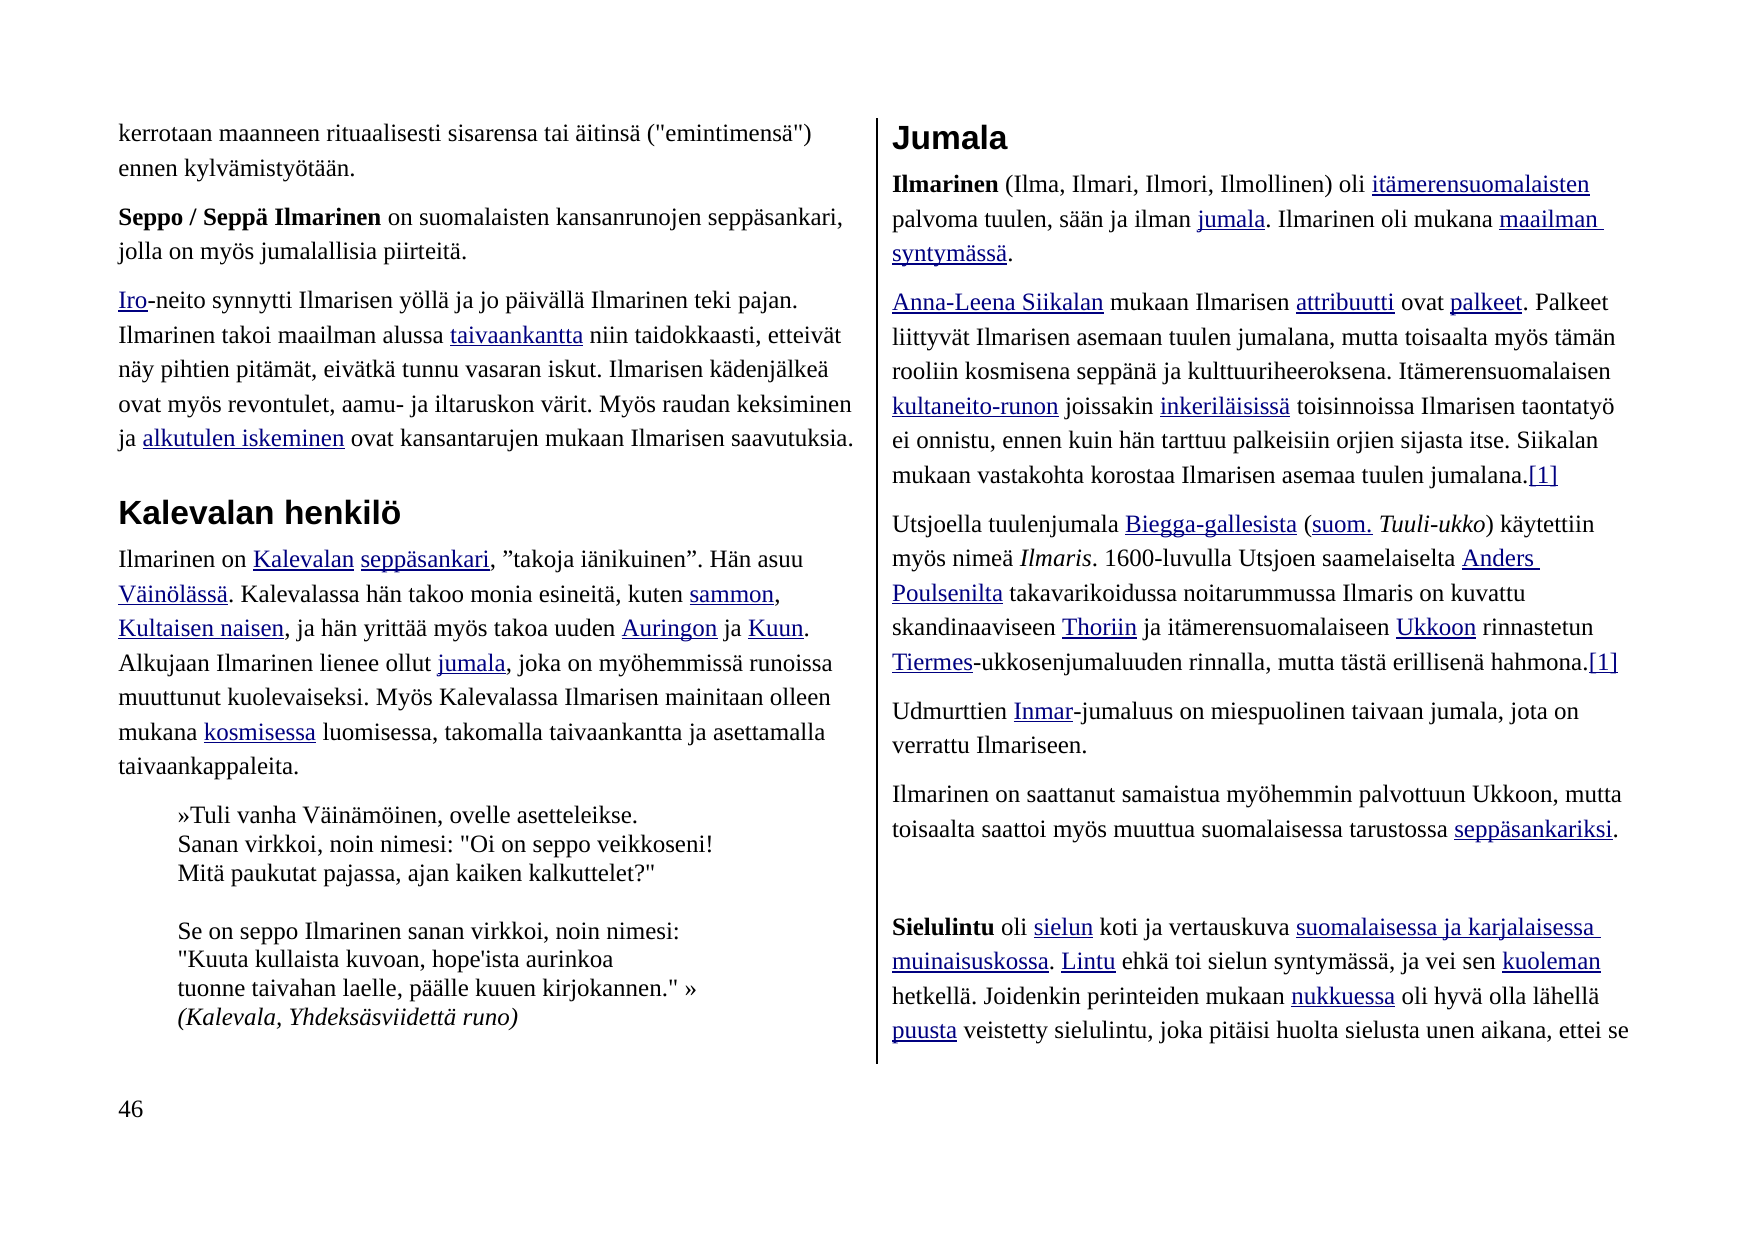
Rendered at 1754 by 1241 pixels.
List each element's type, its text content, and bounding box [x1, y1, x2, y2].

text Utsjoella tuulenjumala Biegga-gallesista (suom. Tuuli-ukko) käytettiin myös nimeä Ilmaris. 1600-luvulla Utsjoen saamelaiselta Anders Poulsenilta takavarikoidussa noitarummussa Ilmaris on kuvattu skandinaaviseen Thoriin ja itämerensuomalaiseen Ukkoon rinnastetun Tiermes-ukkosenjumaluuden rinnalla, mutta tästä erillisenä hahmona.[1] [892, 509, 1635, 675]
text Udmurttien Inmar-jumaluus on miespuolinen taivaan jumala, jota on verrattu Ilmariseen. [892, 696, 1635, 759]
text Iro-neito synnytti Ilmarisen yöllä ja jo päivällä Ilmarinen teki pajan. Ilmarinen takoi maailman alussa taivaankantta niin taidokkaasti, etteivät näy pihtien pitämät, eivätkä tunnu vasaran iskut. Ilmarisen kädenjälkeä ovat myös revontulet, aamu- ja iltaruskon värit. Myös raudan keksiminen ja alkutulen iskeminen ovat kansantarujen mukaan Ilmarisen saavutuksia. [118, 285, 862, 452]
text »Tuli vanha Väinämöinen, ovelle asetteleikse. Sanan virkkoi, noin nimesi: "Oi on seppo veikkoseni! Mitä paukutat pajassa, ajan kaiken kalkuttelet?" [177, 800, 803, 886]
subtitle Kalevalan henkilö [118, 493, 862, 532]
text Ilmarinen on saattanut samaistua myöhemmin palvottuun Ukkoon, mutta toisaalta saattoi myös muuttua suomalaisessa tarustossa seppäsankariksi. [892, 779, 1635, 842]
text Sielulintu oli sielun koti ja vertauskuva suomalaisessa ja karjalaisessa muinaisuskossa. Lintu ehkä toi sielun syntymässä, ja vei sen kuoleman hetkellä. Joidenkin perinteiden mukaan nukkuessa oli hyvä olla lähellä puusta veistetty sielulintu, joka pitäisi huolta sielusta unen aikana, ettei se [892, 912, 1635, 1044]
text Anna-Leena Siikalan mukaan Ilmarisen attribuutti ovat palkeet. Palkeet liittyvät Ilmarisen asemaan tuulen jumalana, mutta toisaalta myös tämän rooliin kosmisena seppänä ja kulttuuriheeroksena. Itämerensuomalaisen kultaneito-runon joissakin inkeriläisissä toisinnoissa Ilmarisen taontatyö ei onnistu, ennen kuin hän tarttuu palkeisiin orjien sijasta itse. Siikalan mukaan vastakohta korostaa Ilmarisen asemaa tuulen jumalana.[1] [892, 287, 1635, 488]
text Ilmarinen (Ilma, Ilmari, Ilmori, Ilmollinen) oli itämerensuomalaisten palvoma tuulen, sään ja ilman jumala. Ilmarinen oli mukana maailman syntymässä. [892, 169, 1635, 267]
text kerrotaan maanneen rituaalisesti sisarensa tai äitinsä ("emintimensä") ennen kylvämistyötään. [118, 118, 862, 181]
text Se on seppo Ilmarinen sanan virkkoi, noin nimesi: "Kuuta kullaista kuvoan, hope'ista aurinkoa tuonne taivahan laelle, päälle kuuen kirjokannen." » (Kalevala, Yhdeksäsviidettä runo) [177, 916, 803, 1031]
text Ilmarinen on Kalevalan seppäsankari, ”takoja iänikuinen”. Hän asuu Väinölässä. Kalevalassa hän takoo monia esineitä, kuten sammon, Kultaisen naisen, ja hän yrittää myös takoa uuden Auringon ja Kuun. Alkujaan Ilmarinen lienee ollut jumala, joka on myöhemmissä runoissa muuttunut kuolevaiseksi. Myös Kalevalassa Ilmarisen mainitaan olleen mukana kosmisessa luomisessa, takomalla taivaankantta ja asettamalla taivaankappaleita. [118, 544, 862, 780]
subtitle Jumala [892, 118, 1635, 157]
text Seppo / Seppä Ilmarinen on suomalaisten kansanrunojen seppäsankari, jolla on myös jumalallisia piirteitä. [118, 202, 862, 265]
